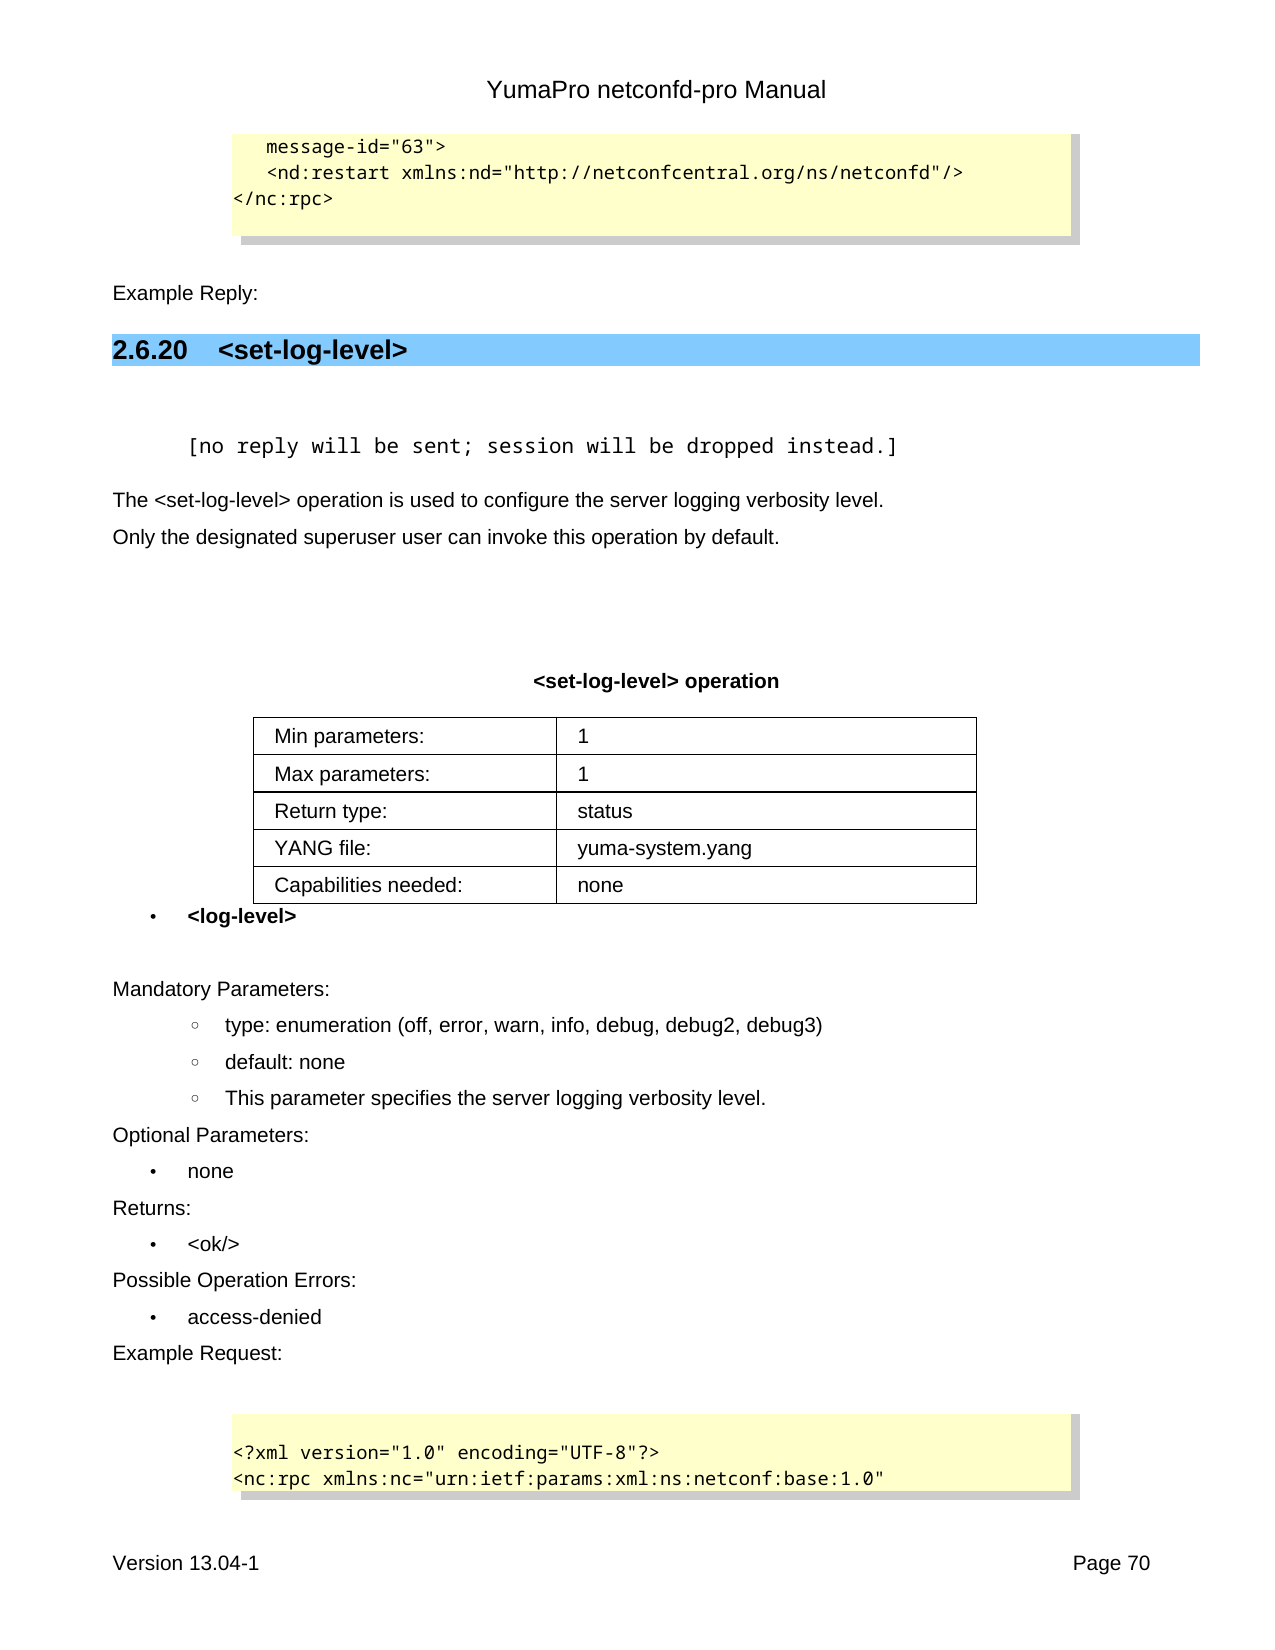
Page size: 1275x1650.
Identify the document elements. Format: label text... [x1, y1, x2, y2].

list default: none [187, 1049, 1200, 1073]
text <?xml version="1.0" encoding="UTF-8"?> [232, 1440, 1071, 1465]
text </nc:rpc> [232, 185, 1071, 210]
subtitle <set-log-level> [112, 334, 1200, 366]
table_cell Capabilities needed: [254, 867, 556, 903]
list This parameter specifies the server logging verbosity level. [187, 1086, 1200, 1110]
table_cell none [557, 867, 976, 903]
text <nc:rpc xmlns:nc="urn:ietf:params:xml:ns:netconf:base:1.0" [232, 1465, 1071, 1491]
table_cell Return type: [254, 793, 556, 828]
text Example Reply: [112, 281, 1200, 305]
list access-denied [150, 1305, 1200, 1329]
table_cell yuma-system.yang [557, 830, 976, 866]
text Possible Operation Errors: [112, 1268, 1200, 1292]
list <ok/> [150, 1232, 1200, 1256]
text Example Request: [112, 1341, 1200, 1365]
text Returns: [112, 1195, 1200, 1219]
subtitle <set-log-level> operation [127, 669, 1185, 693]
list none [150, 1159, 1200, 1183]
list <log-level> [150, 904, 1200, 928]
text The <set-log-level> operation is used to configure the server logging verbosity level. [112, 488, 1200, 512]
text Optional Parameters: [112, 1122, 1200, 1146]
table_cell status [557, 793, 976, 828]
table_header Min parameters: [254, 718, 556, 754]
table_cell Max parameters: [254, 755, 556, 791]
text Only the designated superuser user can invoke this operation by default. [112, 524, 1200, 548]
text [no reply will be sent; session will be dropped instead.] [186, 431, 1200, 460]
text message-id="63"> [232, 134, 1071, 159]
list type: enumeration (off, error, warn, info, debug, debug2, debug3) [187, 1013, 1200, 1037]
text Mandatory Parameters: [112, 977, 1200, 1001]
table_cell YANG file: [254, 830, 556, 866]
table_header 1 [557, 718, 976, 754]
text <nd:restart xmlns:nd="http://netconfcentral.org/ns/netconfd"/> [232, 159, 1071, 185]
table_cell 1 [557, 755, 976, 791]
